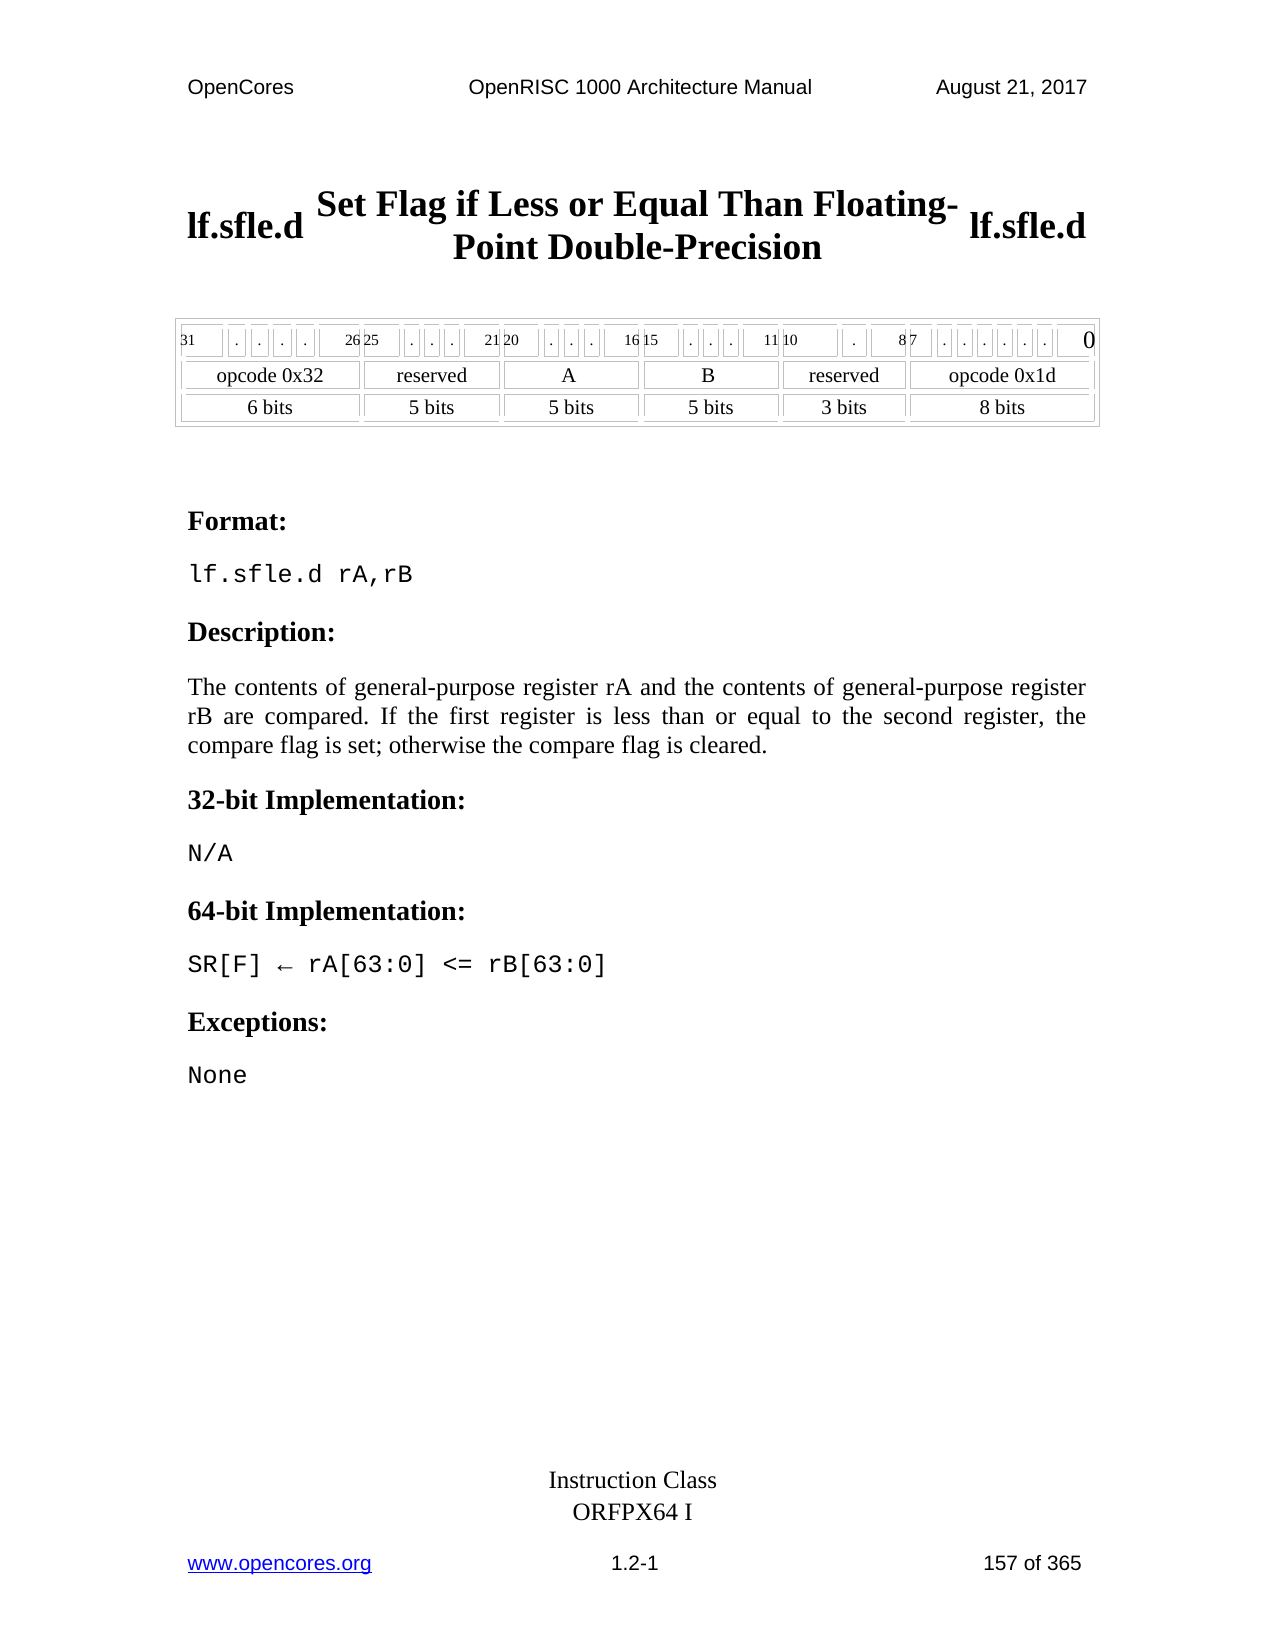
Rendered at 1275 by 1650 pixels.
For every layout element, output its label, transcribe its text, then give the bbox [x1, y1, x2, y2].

text SR[F] ← rA[63:0] <= rB[63:0] [187, 952, 1087, 980]
text Format: [187, 504, 1087, 536]
text 32-bit Implementation: [187, 783, 1087, 816]
text The contents of general-purpose register rA and the contents of general-purpose register rB are compared. If the first register is less than or equal to the second register, the compare flag is set; otherwise the compare flag is cleared. [187, 672, 1087, 758]
text Description: [187, 615, 1087, 647]
text None [187, 1062, 1087, 1091]
text 64-bit Implementation: [187, 894, 1087, 927]
text Exceptions: [187, 1005, 1087, 1037]
text lf.sfle.d rA,rB [187, 561, 1087, 590]
text N/A [187, 841, 1087, 869]
